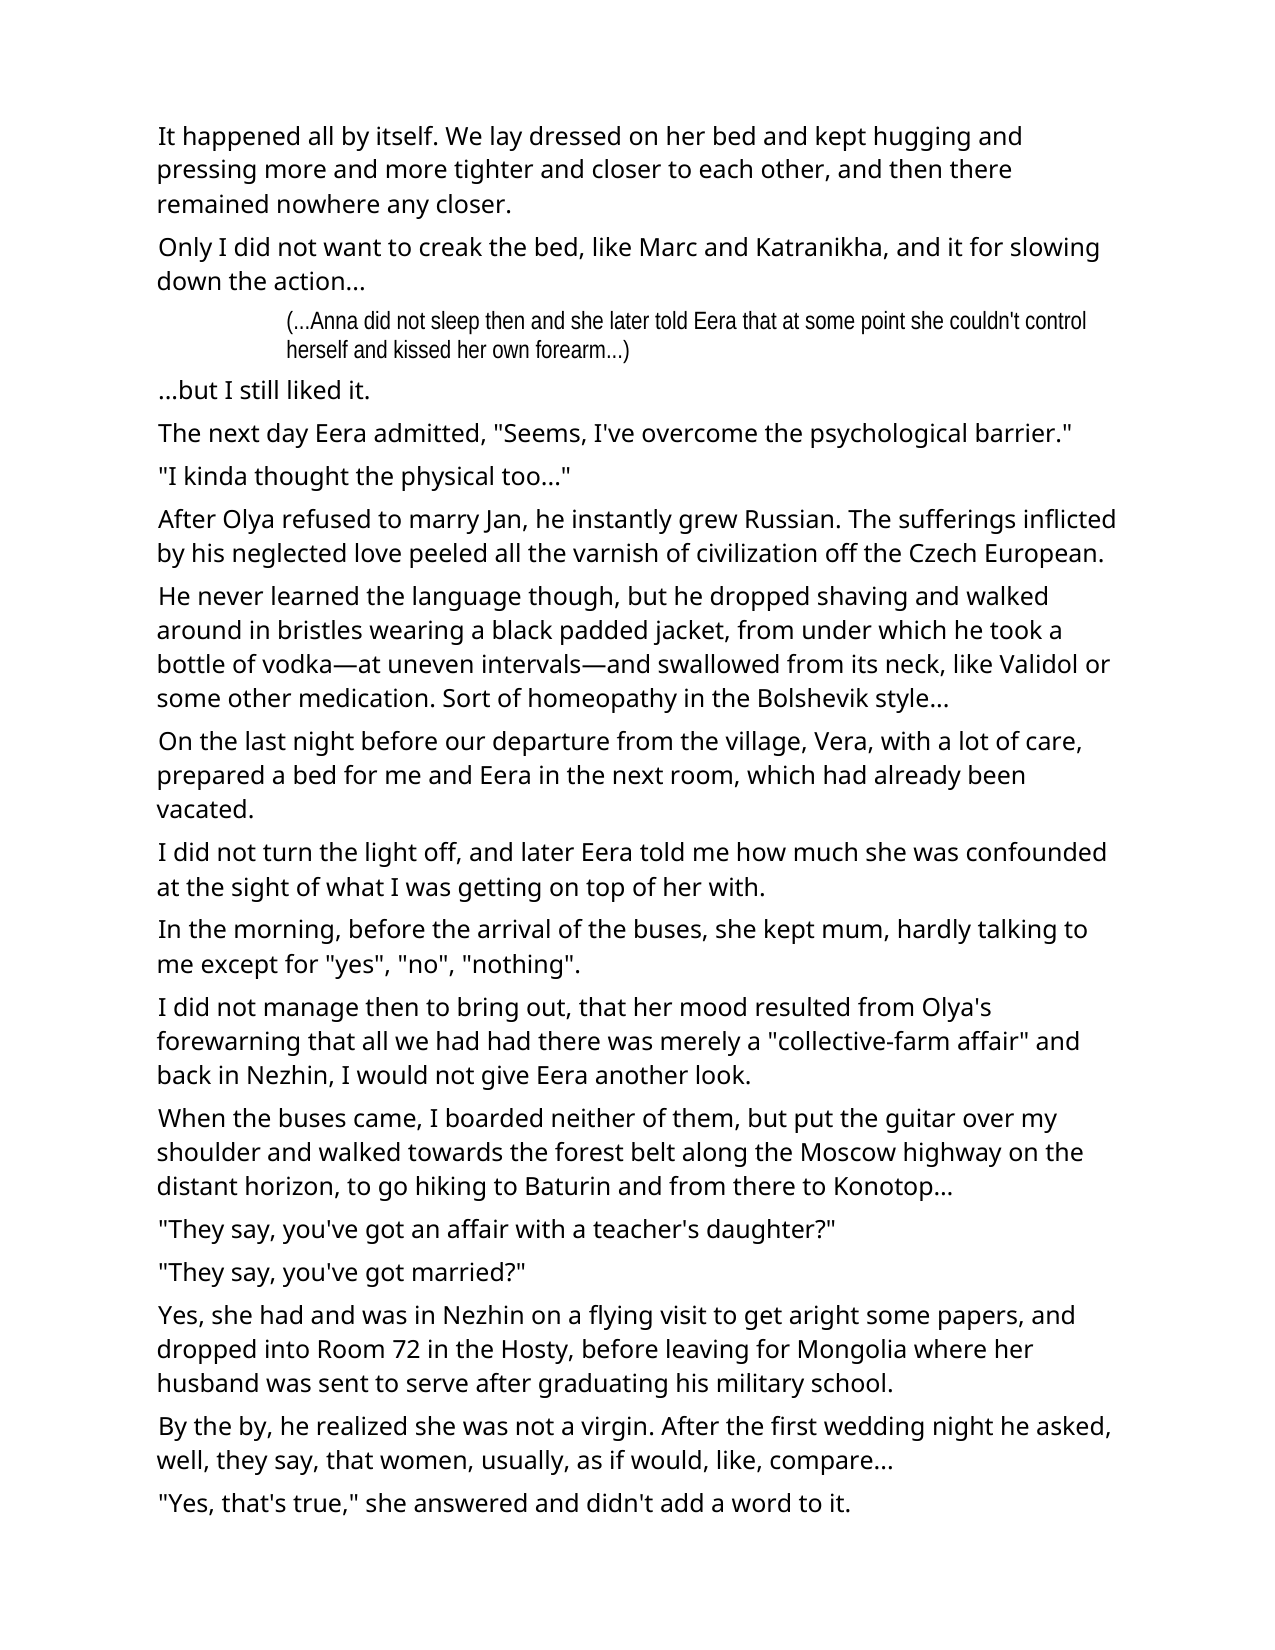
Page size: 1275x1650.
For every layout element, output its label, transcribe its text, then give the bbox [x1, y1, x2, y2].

text I did not manage then to bring out, that her mood resulted from Olya's forewarning that all we had had there was merely a "collective-farm affair" and back in Nezhin, I would not give Eera another look. [156, 989, 1118, 1091]
text It happened all by itself. We lay dressed on her bed and kept hugging and pressing more and more tighter and closer to each other, and then there remained nowhere any closer. [156, 118, 1118, 220]
text ...but I still liked it. [156, 373, 1118, 407]
text After Olya refused to marry Jan, he instantly grew Russian. The sufferings inflicted by his neglected love peeled all the varnish of civilization off the Czech European. [156, 502, 1118, 570]
text "I kinda thought the physical too..." [156, 459, 1118, 493]
text Yes, she had and was in Nezhin on a flying visit to get aright some papers, and dropped into Room 72 in the Hosty, before leaving for Mongolia where her husband was sent to serve after graduating his military school. [156, 1298, 1118, 1400]
list (...Anna did not sleep then and she later told Eera that at some point she couldn't control herself and kissed her own forearm...) [286, 306, 1118, 364]
text When the buses came, I boarded neither of them, but put the guitar over my shoulder and walked towards the forest belt along the Moscow highway on the distant horizon, to go hiking to Baturin and from there to Konotop… [156, 1100, 1118, 1203]
text By the by, he realized she was not a virgin. After the first wedding night he asked, well, they say, that women, usually, as if would, like, compare... [156, 1409, 1118, 1477]
text He never learned the language though, but he dropped shaving and walked around in bristles wearing a black padded jacket, from under which he took a bottle of vodka—at uneven intervals—and swallowed from its neck, like Validol or some other medication. Sort of homeopathy in the Bolshevik style... [156, 579, 1118, 715]
text The next day Eera admitted, "Seems, I've overcome the psychological barrier." [156, 416, 1118, 450]
text I did not turn the light off, and later Eera told me how much she was confounded at the sight of what I was getting on top of her with. [156, 835, 1118, 903]
text In the morning, before the arrival of the buses, she kept mum, hardly talking to me except for "yes", "no", "nothing". [156, 912, 1118, 980]
text On the last night before our departure from the village, Vera, with a lot of care, prepared a bed for me and Eera in the next room, which had already been vacated. [156, 724, 1118, 826]
text "They say, you've got married?" [156, 1254, 1118, 1289]
text Only I did not want to creak the bed, like Marc and Katranikha, and it for slowing down the action... [156, 229, 1118, 297]
text "They say, you've got an affair with a teacher's daughter?" [156, 1212, 1118, 1246]
text "Yes, that's true," she answered and didn't add a word to it. [156, 1486, 1118, 1520]
